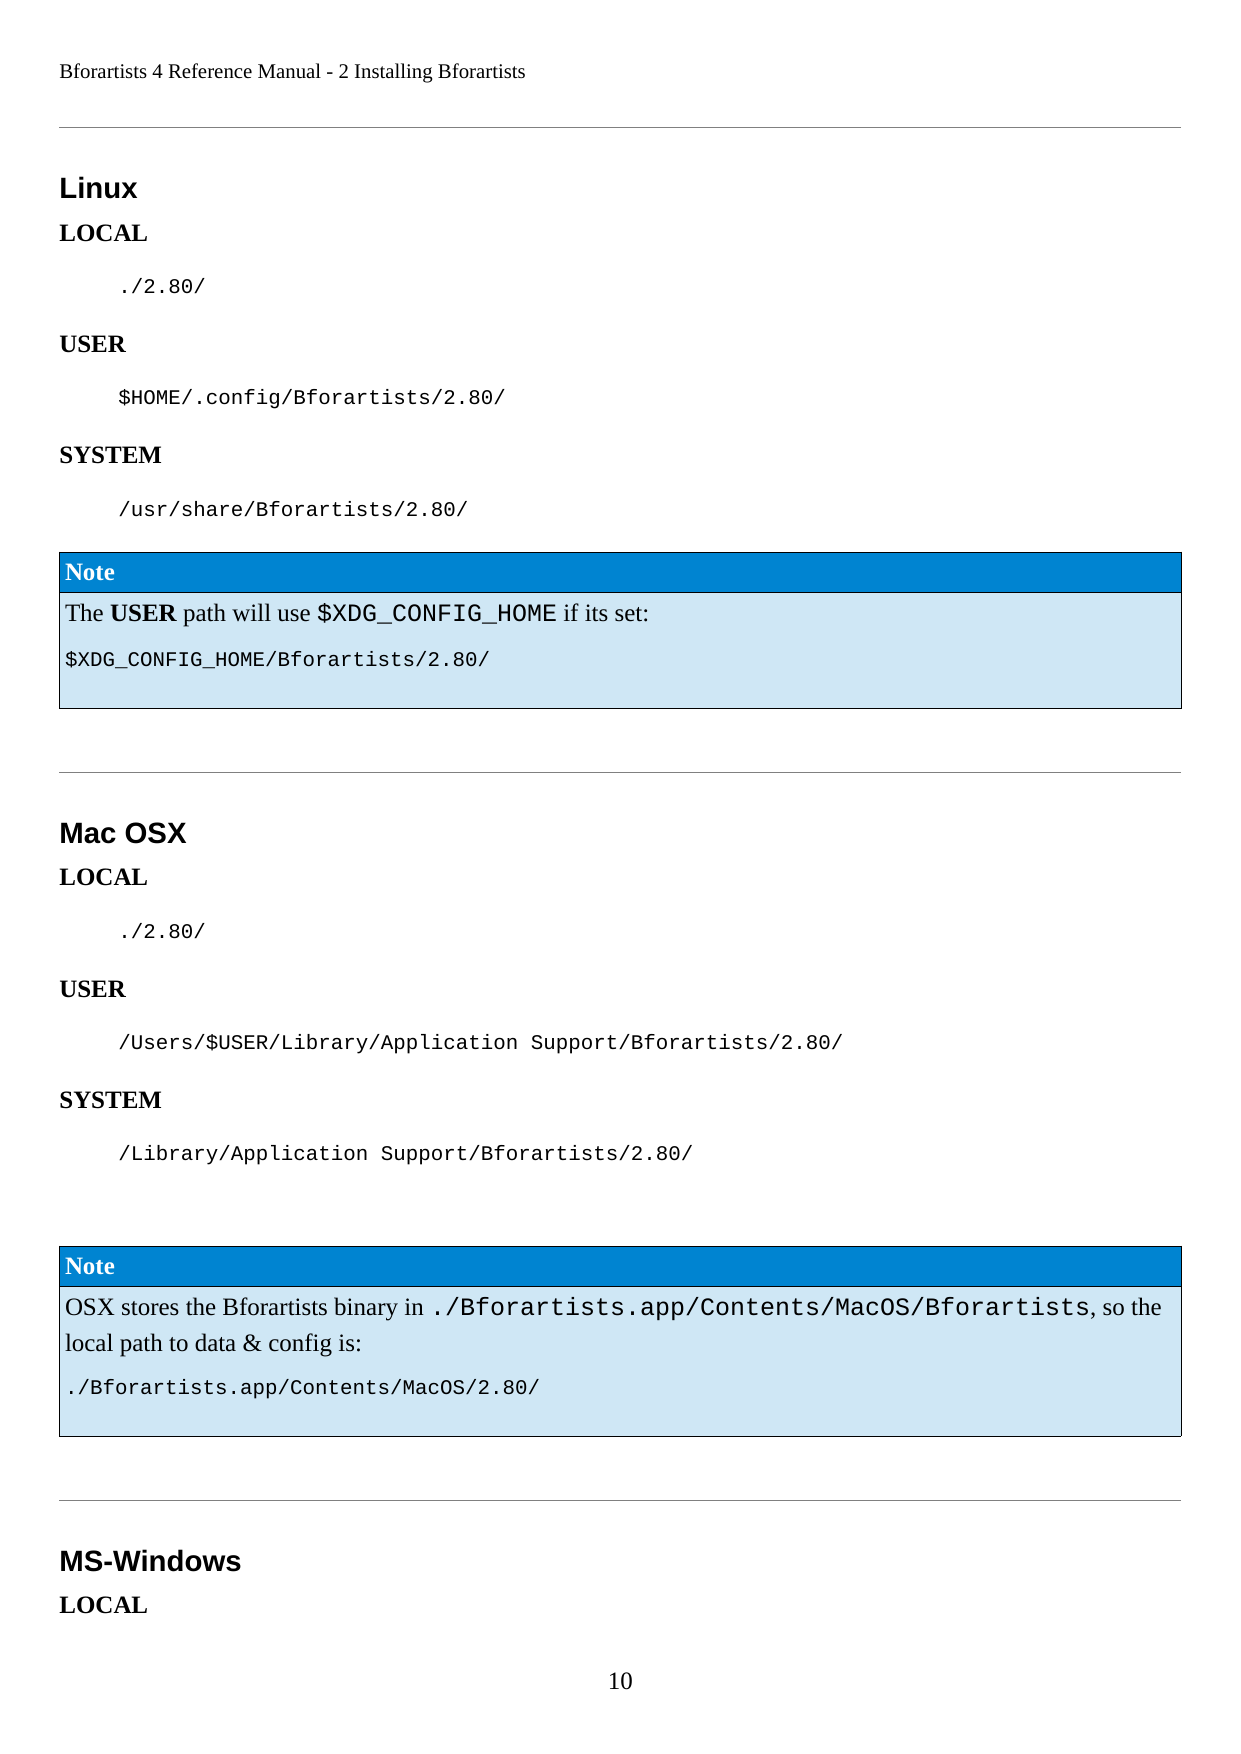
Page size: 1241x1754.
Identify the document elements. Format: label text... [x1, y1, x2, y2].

table_cell The USER path will use $XDG_CONFIG_HOME if its set: $XDG_CONFIG_HOME/Bforartists/2.80/ [60, 593, 1181, 708]
subtitle Linux [59, 171, 1181, 205]
table_header Note [60, 553, 1181, 592]
subtitle Mac OSX [59, 816, 1181, 850]
subtitle LOCAL [59, 218, 1181, 246]
text /Library/Application Support/Bforartists/2.80/ [118, 1143, 1181, 1167]
subtitle USER [59, 974, 1181, 1002]
subtitle SYSTEM [59, 440, 1181, 469]
text ./2.80/ [118, 921, 1181, 944]
subtitle USER [59, 329, 1181, 358]
subtitle LOCAL [59, 1590, 1181, 1619]
table_cell OSX stores the Bforartists binary in ./Bforartists.app/Contents/MacOS/Bforartists, so the local path to data & config is: ./Bforartists.app/Contents/MacOS/2.80/ [60, 1287, 1181, 1436]
text /usr/share/Bforartists/2.80/ [118, 498, 1181, 522]
text $HOME/.config/Bforartists/2.80/ [118, 387, 1181, 411]
text /Users/$USER/Library/Application Support/Bforartists/2.80/ [118, 1032, 1181, 1056]
subtitle LOCAL [59, 862, 1181, 891]
subtitle MS-Windows [59, 1544, 1181, 1578]
text ./2.80/ [118, 276, 1181, 299]
subtitle SYSTEM [59, 1085, 1181, 1114]
table_header Note [60, 1247, 1181, 1286]
